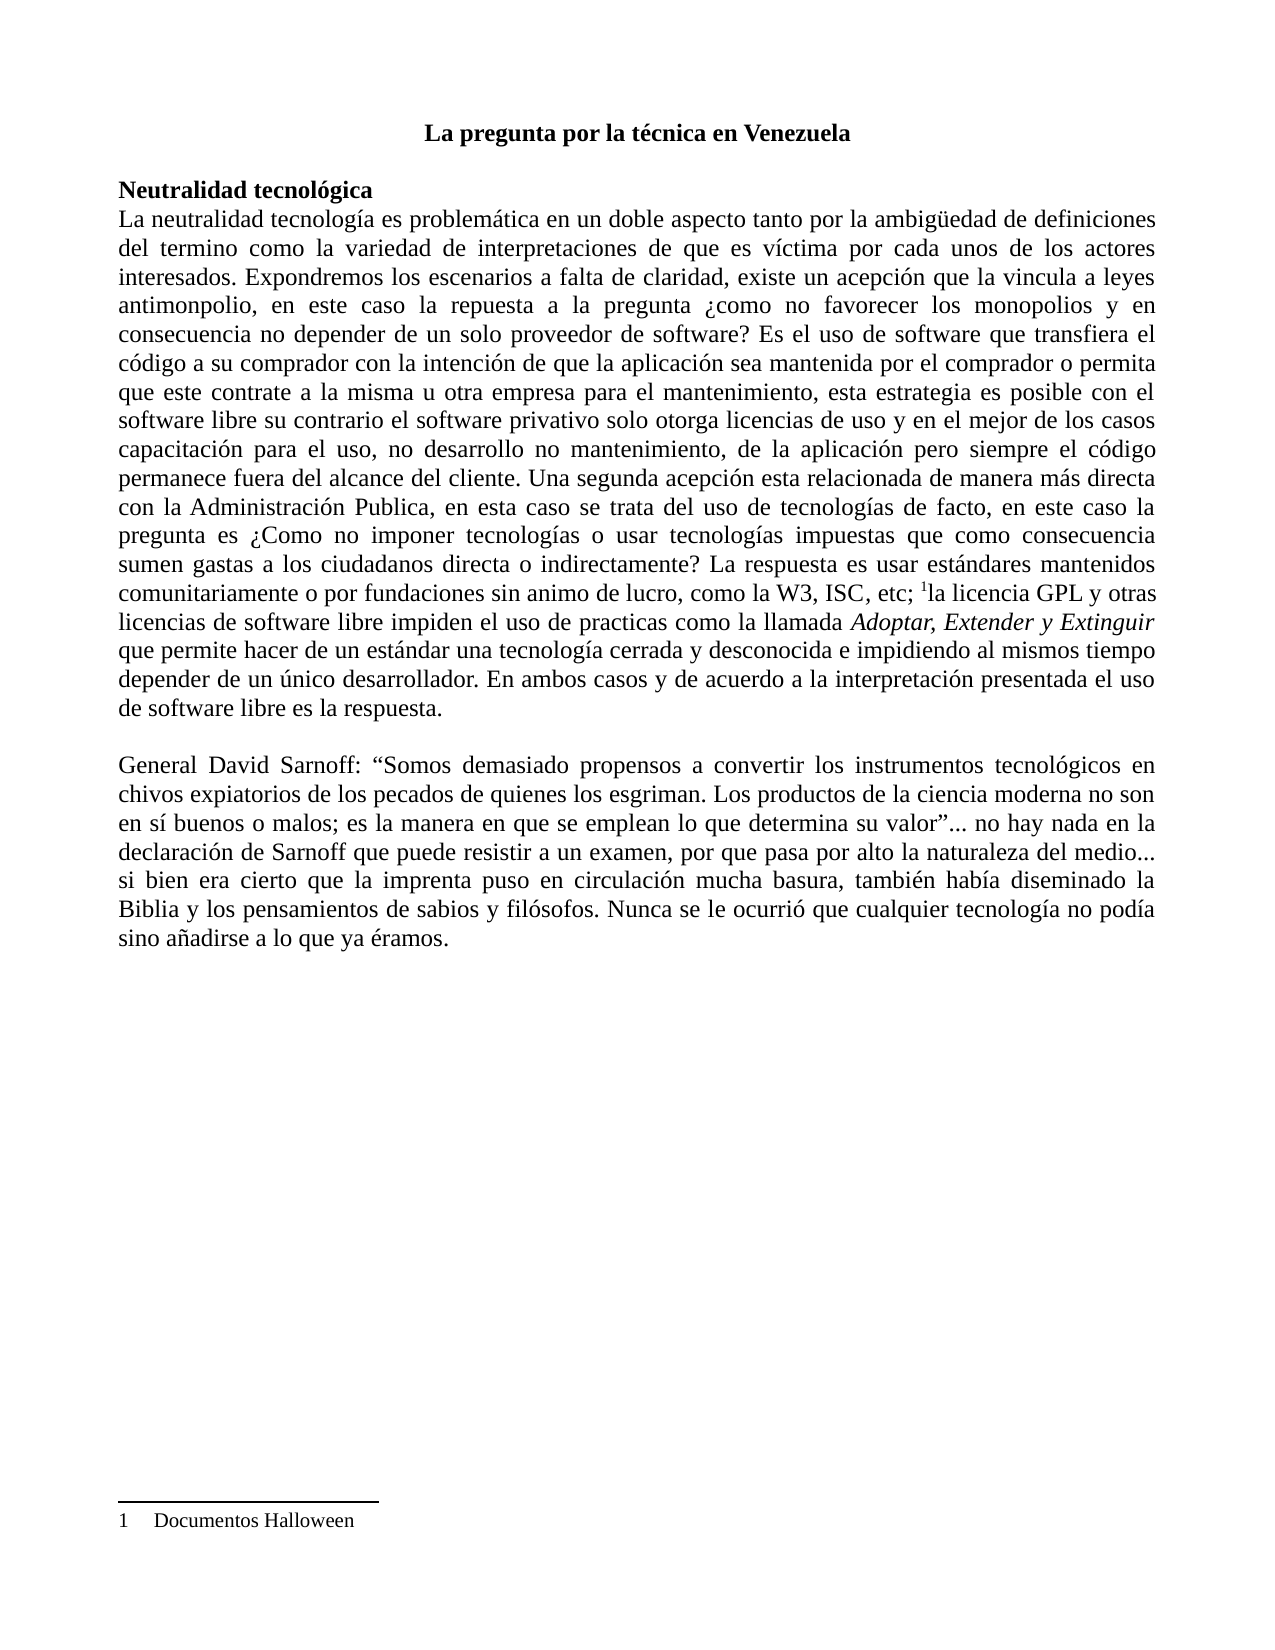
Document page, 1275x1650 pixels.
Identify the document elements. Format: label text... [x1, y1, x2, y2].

text La pregunta por la técnica en Venezuela [118, 118, 1157, 147]
text General David Sarnoff: “Somos demasiado propensos a convertir los instrumentos tecnológicos en chivos expiatorios de los pecados de quienes los esgriman. Los productos de la ciencia moderna no son en sí buenos o malos; es la manera en que se emplean lo que determina su valor”... no hay nada en la declaración de Sarnoff que puede resistir a un examen, por que pasa por alto la naturaleza del medio... si bien era cierto que la imprenta puso en circulación mucha basura, también había diseminado la Biblia y los pensamientos de sabios y filósofos. Nunca se le ocurrió que cualquier tecnología no podía sino añadirse a lo que ya éramos. [118, 751, 1157, 952]
text Neutralidad tecnológica [118, 176, 1157, 204]
text Documentos Halloween [118, 1508, 1157, 1532]
text La neutralidad tecnología es problemática en un doble aspecto tanto por la ambigüedad de definiciones del termino como la variedad de interpretaciones de que es víctima por cada unos de los actores interesados. Expondremos los escenarios a falta de claridad, existe un acepción que la vincula a leyes antimonpolio, en este caso la repuesta a la pregunta ¿como no favorecer los monopolios y en consecuencia no depender de un solo proveedor de software? Es el uso de software que transfiera el código a su comprador con la intención de que la aplicación sea mantenida por el comprador o permita que este contrate a la misma u otra empresa para el mantenimiento, esta estrategia es posible con el software libre su contrario el software privativo solo otorga licencias de uso y en el mejor de los casos capacitación para el uso, no desarrollo no mantenimiento, de la aplicación pero siempre el código permanece fuera del alcance del cliente. Una segunda acepción esta relacionada de manera más directa con la Administración Publica, en esta caso se trata del uso de tecnologías de facto, en este caso la pregunta es ¿Como no imponer tecnologías o usar tecnologías impuestas que como consecuencia sumen gastas a los ciudadanos directa o indirectamente? La respuesta es usar estándares mantenidos comunitariamente o por fundaciones sin animo de lucro, como la W3, ISC, etc; la licencia GPL y otras licencias de software libre impiden el uso de practicas como la llamada Adoptar, Extender y Extinguir que permite hacer de un estándar una tecnología cerrada y desconocida e impidiendo al mismos tiempo depender de un único desarrollador. En ambos casos y de acuerdo a la interpretación presentada el uso de software libre es la respuesta. [118, 204, 1157, 722]
